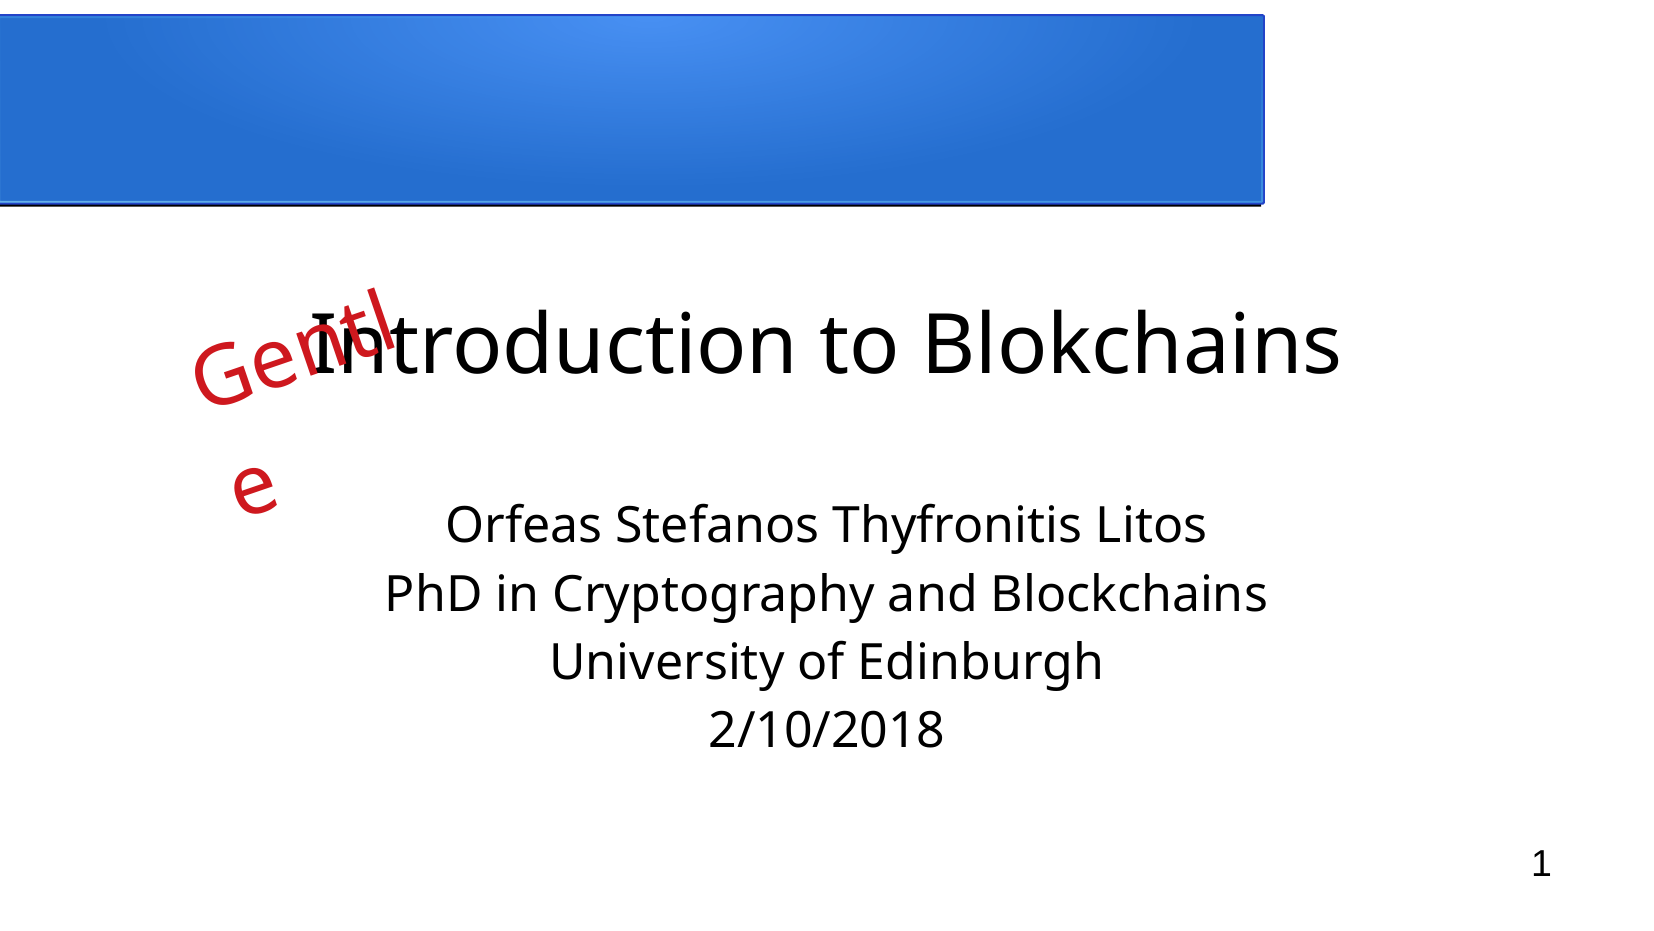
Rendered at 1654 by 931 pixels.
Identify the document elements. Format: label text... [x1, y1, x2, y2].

text_box Gentle [157, 239, 481, 525]
subtitle Introduction to Blokchains Orfeas Stefanos Thyfronitis Litos PhD in Cryptography and Blockchains University of Edinburgh 2/10/2018 [82, 253, 1571, 794]
